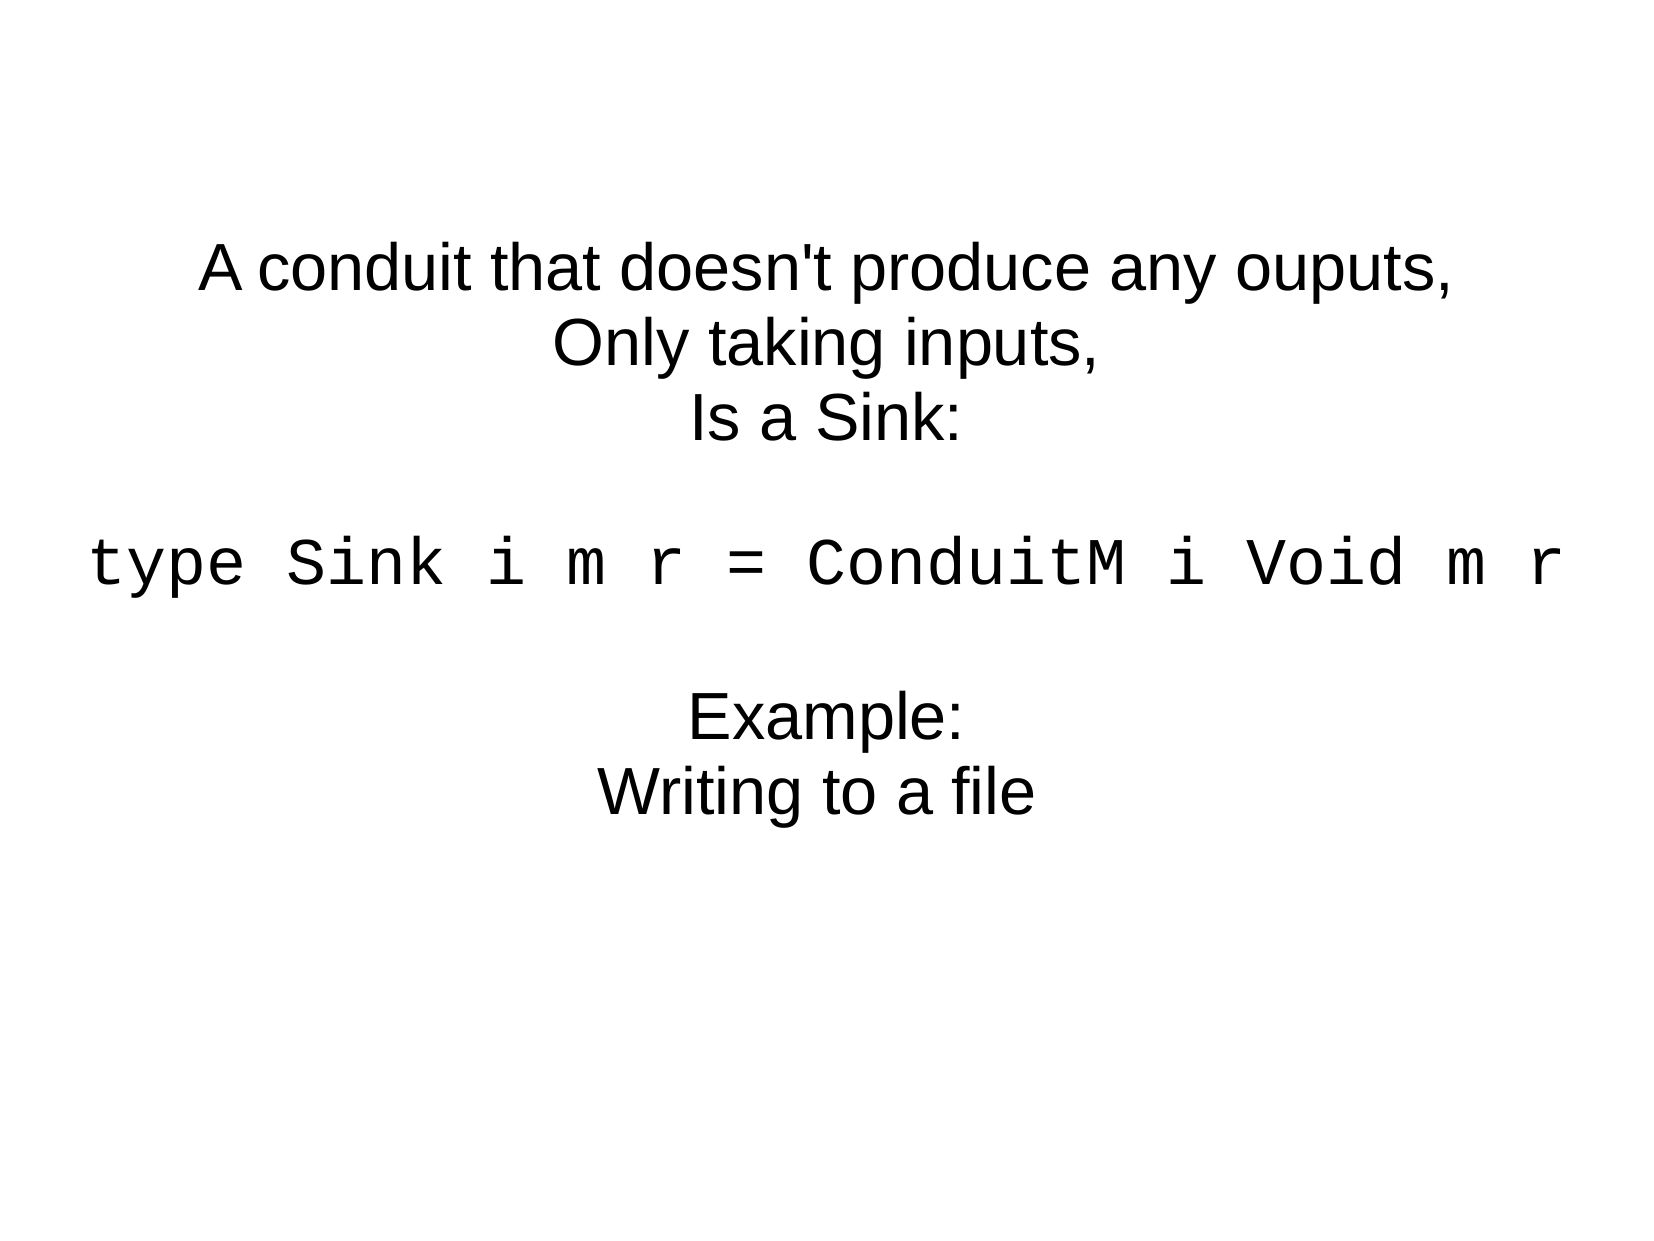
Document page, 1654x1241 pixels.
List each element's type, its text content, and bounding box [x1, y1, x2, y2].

subtitle A conduit that doesn't produce any ouputs, Only taking inputs, Is a Sink: type Sink i m r = ConduitM i Void m r Example: Writing to a file [82, 49, 1571, 1010]
